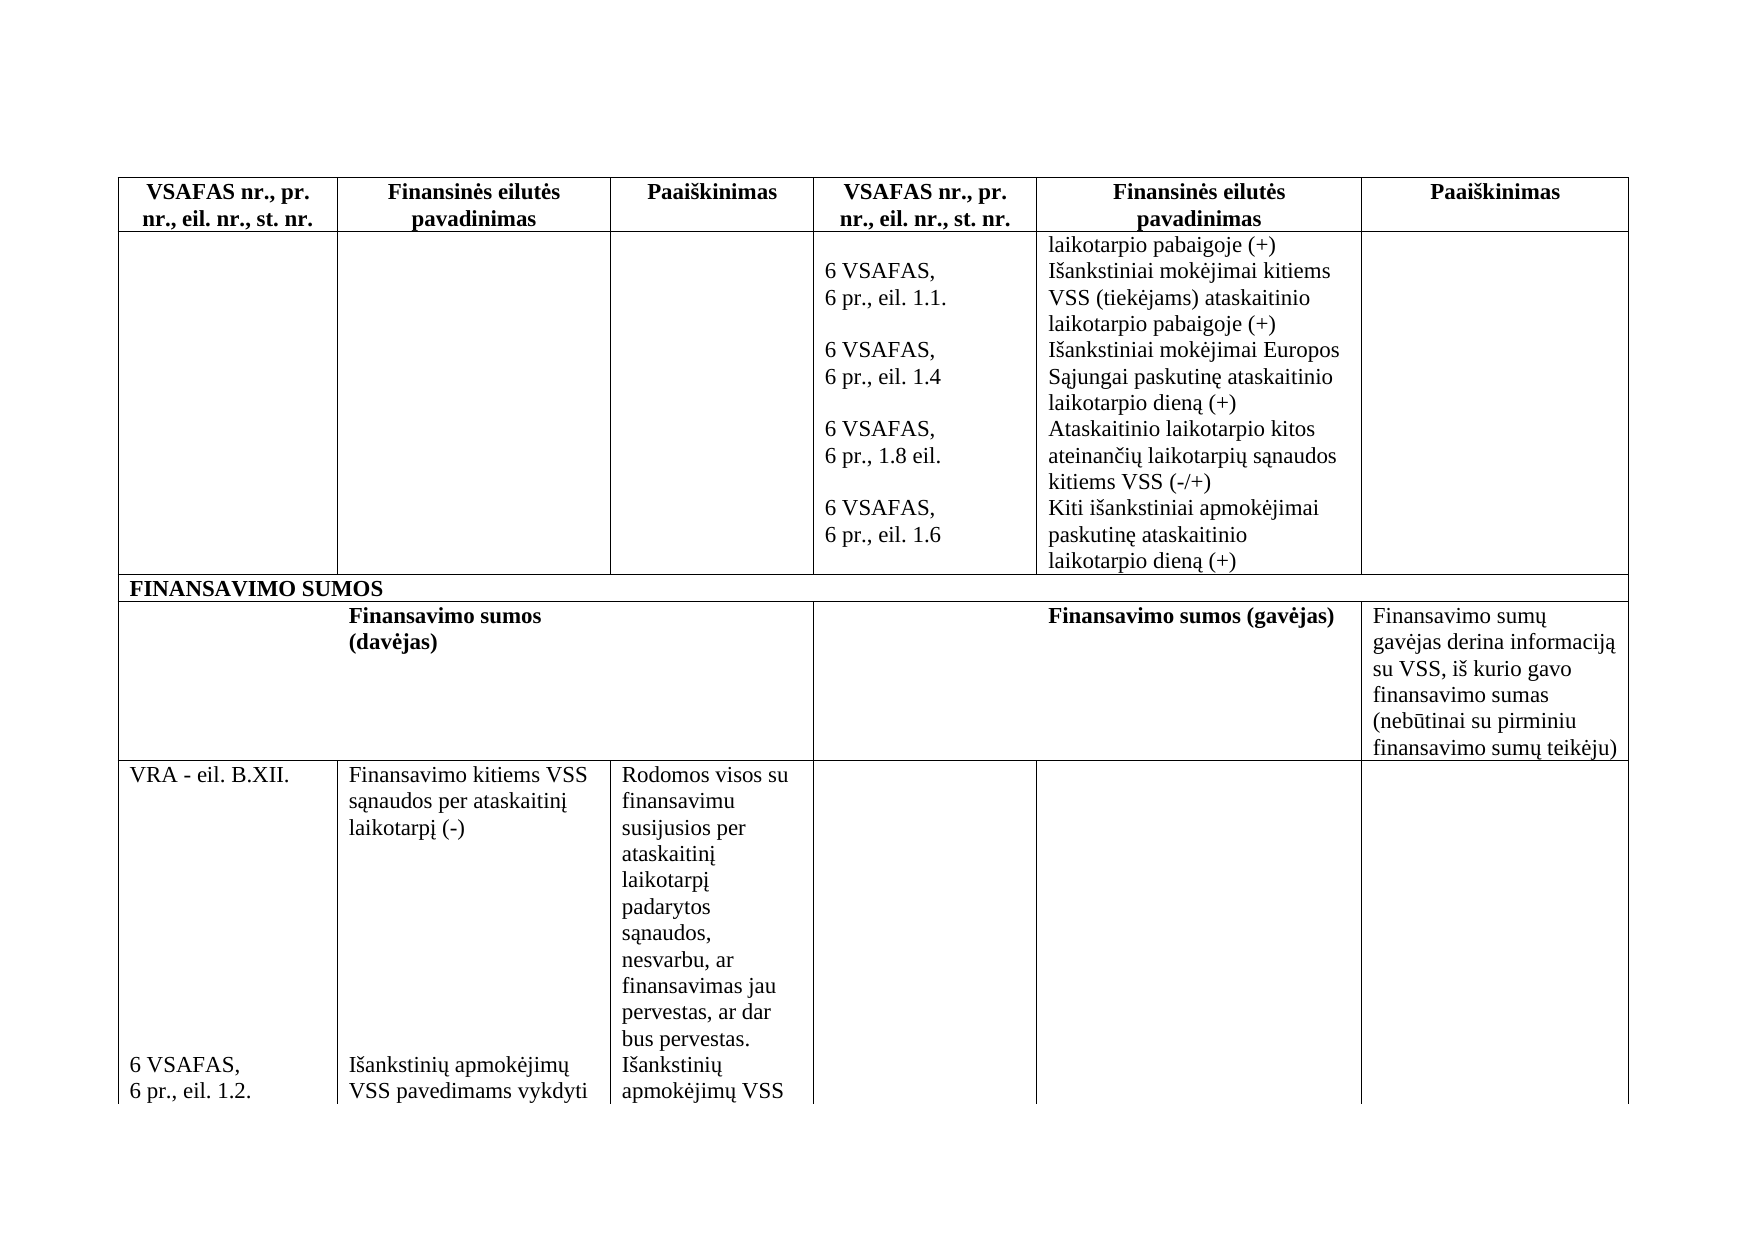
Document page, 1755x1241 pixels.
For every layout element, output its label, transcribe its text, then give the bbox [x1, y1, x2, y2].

table_cell Ataskaitinio laikotarpio kitos ateinančių laikotarpių sąnaudos kitiems VSS (-/+) [1037, 415, 1361, 494]
table_cell [119, 232, 337, 257]
table_cell Išankstinių apmokėjimų VSS [611, 1051, 813, 1104]
table_header Finansinės eilutės pavadinimas [338, 178, 610, 231]
table_cell 6 VSAFAS, 6 pr., eil. 1.2. [119, 1051, 337, 1104]
table_cell Rodomos visos su finansavimu susijusios per ataskaitinį laikotarpį padarytos sąnaudos, nesvarbu, ar finansavimas jau pervestas, ar dar bus pervestas. [611, 761, 813, 1051]
table_header Paaiškinimas [611, 178, 813, 231]
table_cell [611, 415, 813, 494]
table_cell [1362, 495, 1628, 573]
table_cell [814, 232, 1036, 257]
table_cell 6 VSAFAS, 6 pr., eil. 1.6 [814, 495, 1036, 573]
table_cell [610, 575, 813, 601]
table_header Finansinės eilutės pavadinimas [1037, 178, 1361, 231]
table_cell Finansavimo sumų gavėjas derina informaciją su VSS, iš kurio gavo finansavimo sumas (nebūtinai su pirminiu finansavimo sumų teikėju) [1362, 602, 1628, 760]
table_cell [1362, 415, 1628, 494]
table_header Paaiškinimas [1362, 178, 1628, 231]
table_cell [1362, 1051, 1628, 1104]
table_cell [1362, 336, 1628, 415]
table_cell 6 VSAFAS, 6 pr., 1.8 eil. [814, 415, 1036, 494]
table_cell [338, 257, 610, 336]
table_header VSAFAS nr., pr. nr., eil. nr., st. nr. [814, 178, 1036, 231]
table_cell [1037, 1051, 1361, 1104]
table_cell [1362, 232, 1628, 257]
table_cell 6 VSAFAS, 6 pr., eil. 1.1. [814, 257, 1036, 336]
table_cell [611, 257, 813, 336]
table_cell [338, 495, 610, 573]
table_cell FINANSAVIMO SUMOS [119, 575, 610, 601]
table_cell [814, 1051, 1036, 1104]
table_cell [338, 415, 610, 494]
table_cell [611, 232, 813, 257]
table_cell [1362, 257, 1628, 336]
table_cell [119, 415, 337, 494]
table_cell [119, 257, 337, 336]
table_cell [610, 602, 813, 760]
table_cell Finansavimo sumos (gavėjas) [1037, 602, 1361, 760]
table_cell [1037, 575, 1361, 601]
table_cell [338, 336, 610, 415]
table_cell 6 VSAFAS, 6 pr., eil. 1.4 [814, 336, 1036, 415]
table_cell Išankstinių apmokėjimų VSS pavedimams vykdyti [338, 1051, 610, 1104]
table_cell VRA - eil. B.XII. [119, 761, 337, 1051]
table_cell [1037, 761, 1361, 1051]
table_cell [119, 495, 337, 573]
table_cell [611, 495, 813, 573]
table_cell Išankstiniai mokėjimai kitiems VSS (tiekėjams) ataskaitinio laikotarpio pabaigoje (+) [1037, 257, 1361, 336]
table_cell [1361, 575, 1628, 601]
table_cell [119, 602, 337, 760]
table_cell Kiti išankstiniai apmokėjimai paskutinę ataskaitinio laikotarpio dieną (+) [1037, 495, 1361, 573]
table_cell [814, 602, 1037, 760]
table_cell Išankstiniai mokėjimai Europos Sąjungai paskutinę ataskaitinio laikotarpio dieną (+) [1037, 336, 1361, 415]
table_cell Finansavimo kitiems VSS sąnaudos per ataskaitinį laikotarpį (-) [338, 761, 610, 1051]
table_cell laikotarpio pabaigoje (+) [1037, 232, 1361, 257]
table_cell [611, 336, 813, 415]
table_header VSAFAS nr., pr. nr., eil. nr., st. nr. [119, 178, 337, 231]
table_cell [1362, 761, 1628, 1051]
table_cell [814, 761, 1036, 1051]
table_cell [813, 575, 1037, 601]
table_cell Finansavimo sumos (davėjas) [337, 602, 610, 760]
table_cell [119, 336, 337, 415]
table_cell [338, 232, 610, 257]
